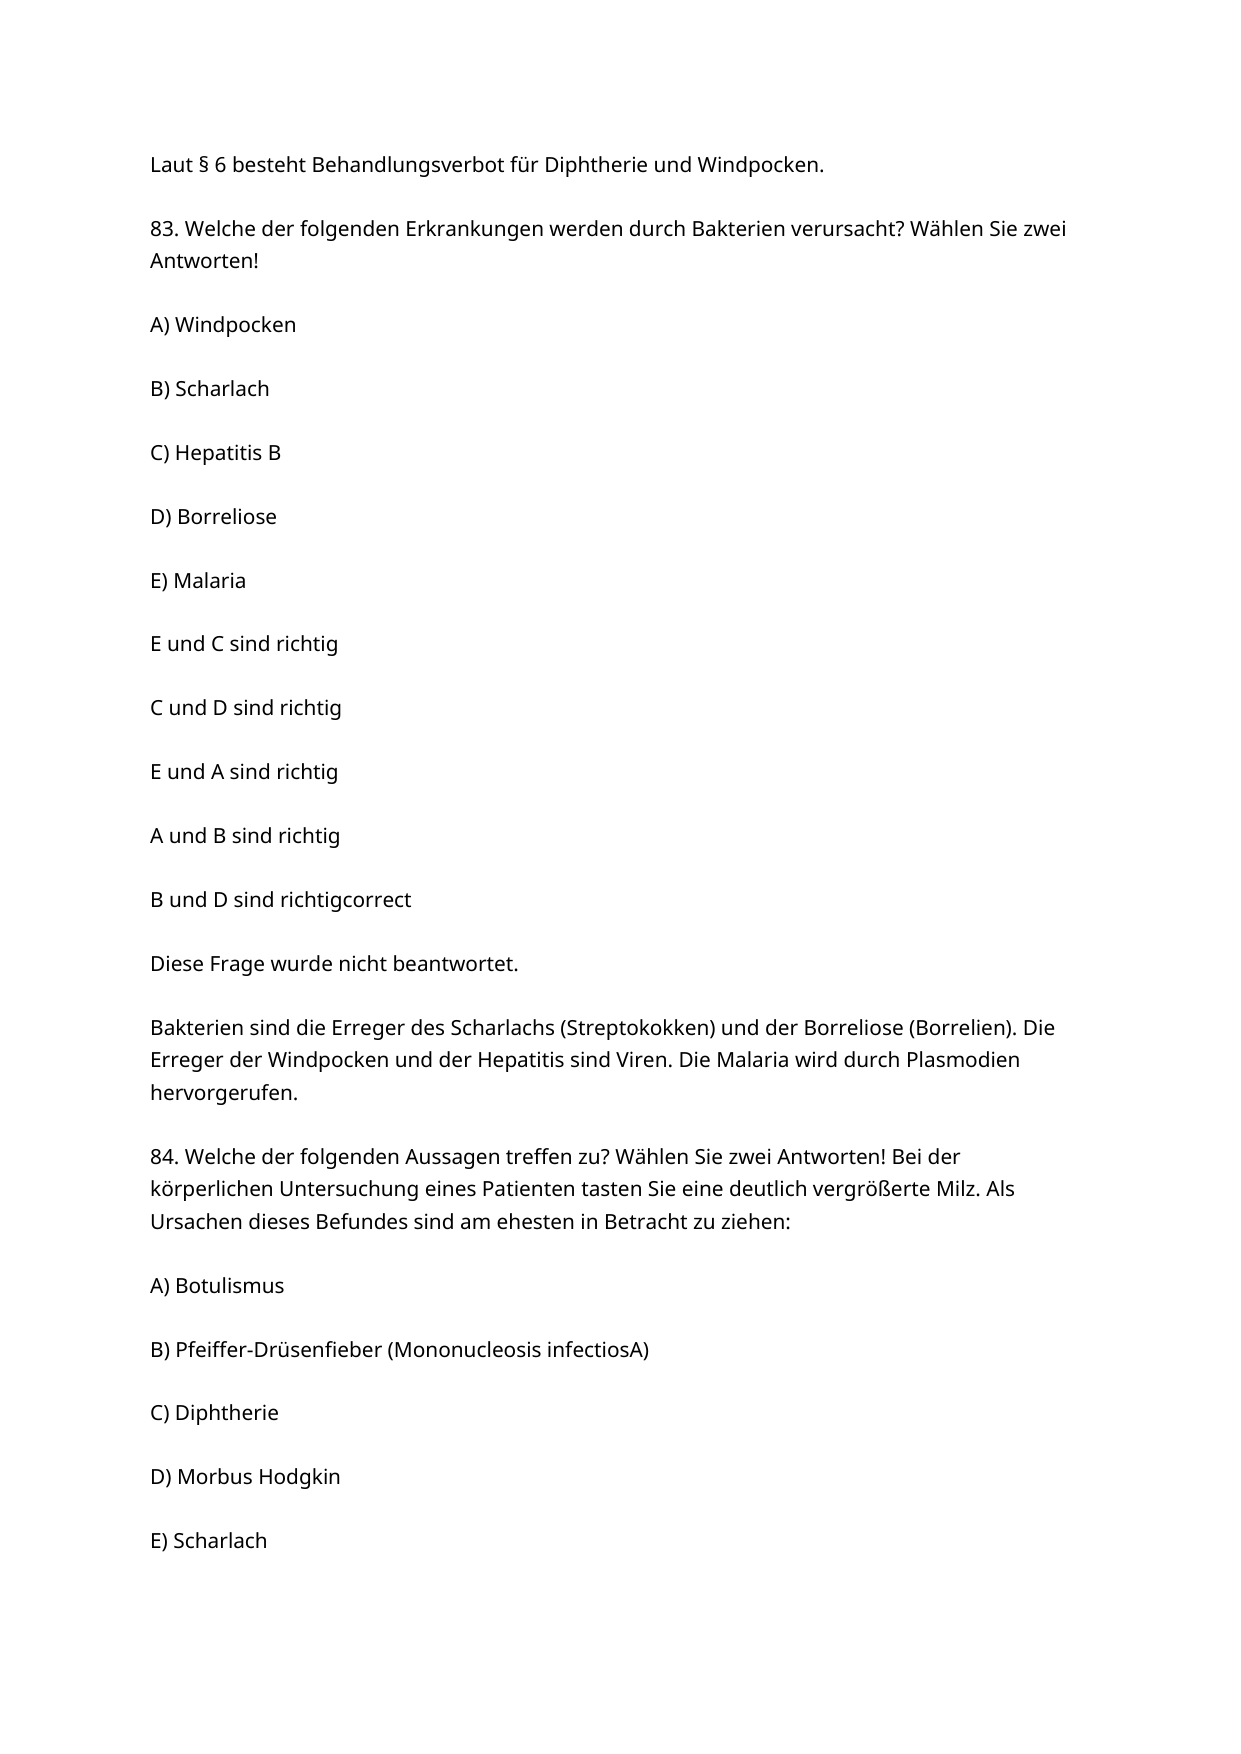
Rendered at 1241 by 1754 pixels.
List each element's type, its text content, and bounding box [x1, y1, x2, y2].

text B) Pfeiffer-Drüsenfieber (Mononucleosis infectiosA) [150, 1335, 1090, 1363]
text D) Morbus Hodgkin [150, 1462, 1090, 1491]
text D) Borreliose [150, 502, 1090, 530]
text C) Diphtherie [150, 1398, 1090, 1427]
text B und D sind richtigcorrect [150, 885, 1090, 913]
text 84. Welche der folgenden Aussagen treffen zu? Wählen Sie zwei Antworten! Bei der körperlichen Untersuchung eines Patienten tasten Sie eine deutlich vergrößerte Milz. Als Ursachen dieses Befundes sind am ehesten in Betracht zu ziehen: [150, 1142, 1090, 1235]
text E) Scharlach [150, 1526, 1090, 1555]
text E) Malaria [150, 566, 1090, 594]
text A) Windpocken [150, 310, 1090, 339]
text E und C sind richtig [150, 629, 1090, 658]
text A und B sind richtig [150, 821, 1090, 849]
text Diese Frage wurde nicht beantwortet. [150, 949, 1090, 977]
text E und A sind richtig [150, 757, 1090, 786]
text B) Scharlach [150, 374, 1090, 403]
text C) Hepatitis B [150, 438, 1090, 466]
text C und D sind richtig [150, 693, 1090, 722]
text 83. Welche der folgenden Erkrankungen werden durch Bakterien verursacht? Wählen Sie zwei Antworten! [150, 214, 1090, 275]
text Laut § 6 besteht Behandlungsverbot für Diphtherie und Windpocken. [150, 150, 1090, 178]
text Bakterien sind die Erreger des Scharlachs (Streptokokken) und der Borreliose (Borrelien). Die Erreger der Windpocken und der Hepatitis sind Viren. Die Malaria wird durch Plasmodien hervorgerufen. [150, 1013, 1090, 1106]
text A) Botulismus [150, 1271, 1090, 1299]
